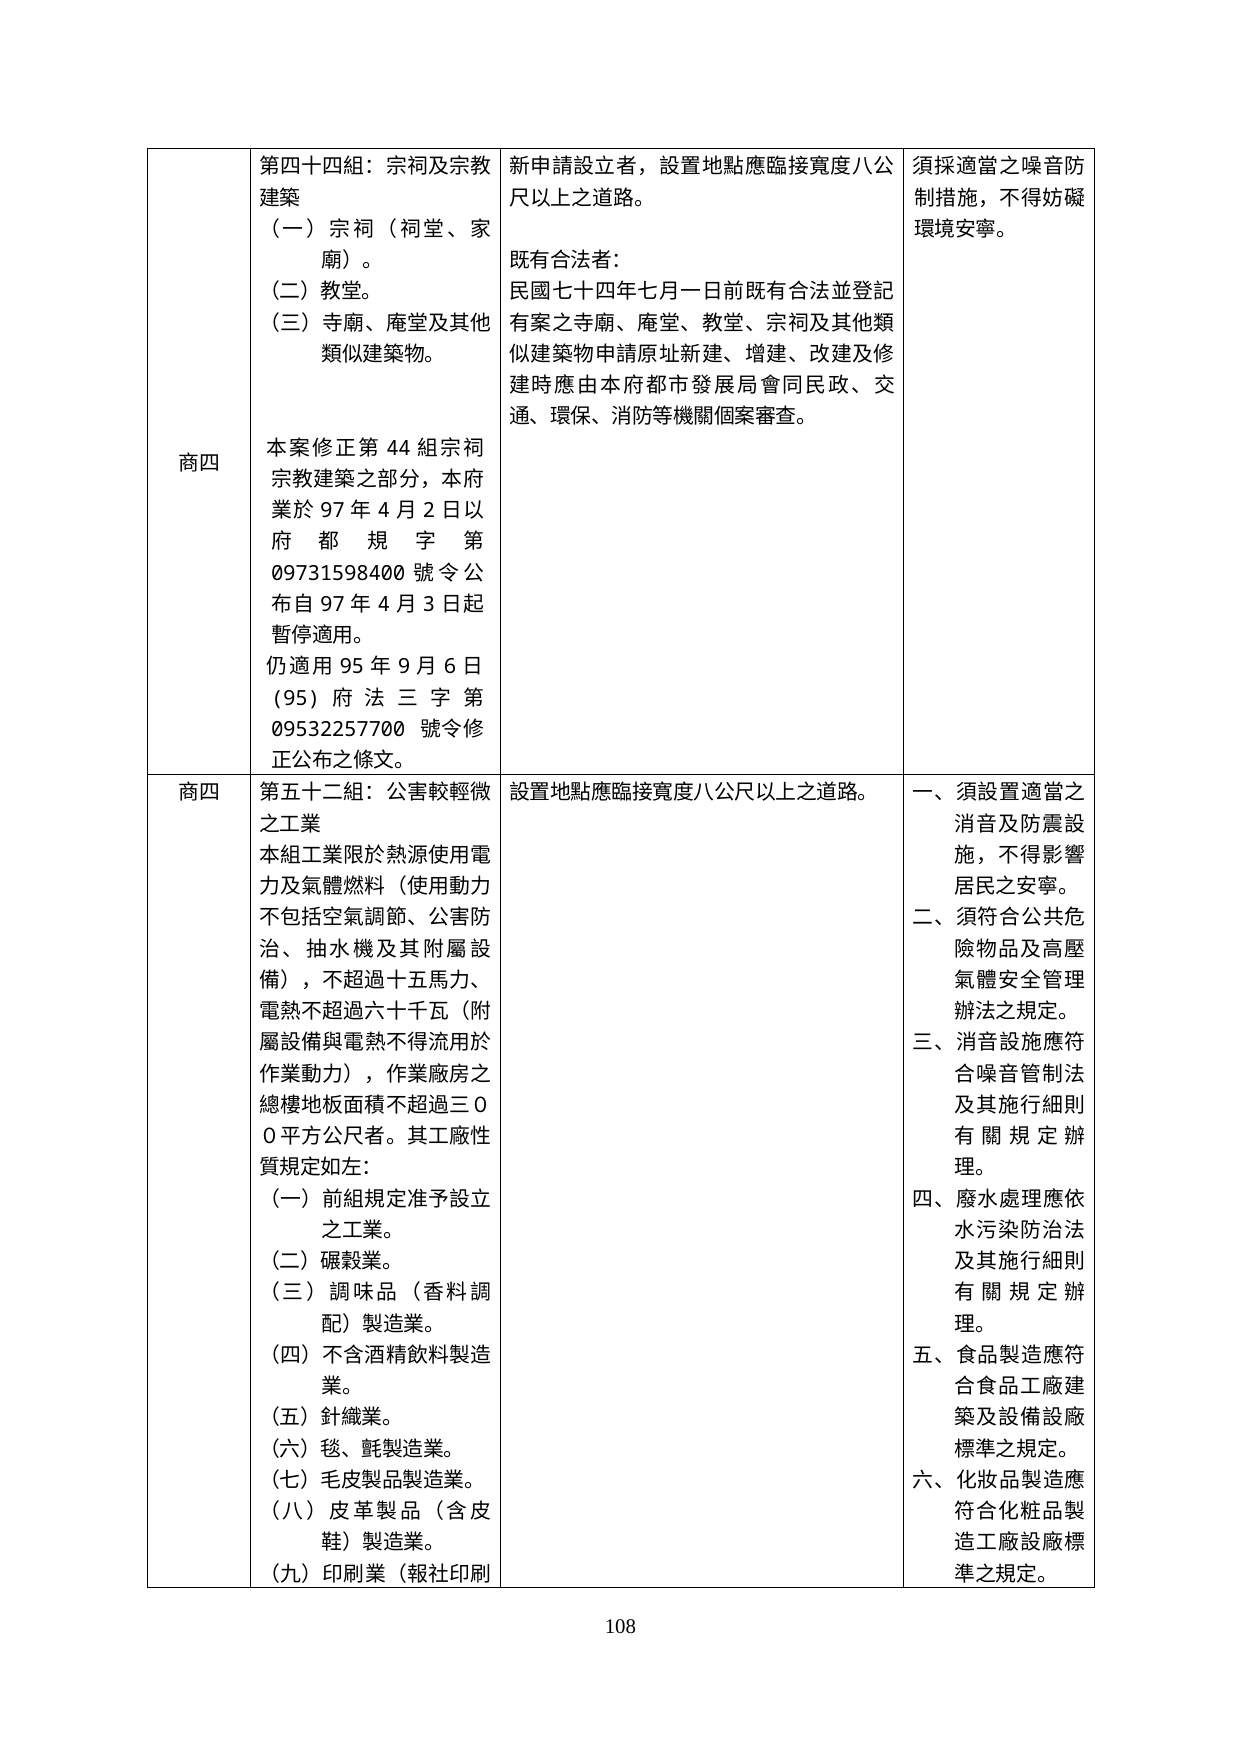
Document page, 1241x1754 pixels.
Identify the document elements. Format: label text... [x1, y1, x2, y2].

table_cell 商四 [148, 775, 250, 1587]
table_cell 須採適當之噪音防制措施，不得妨礙環境安寧。 [904, 149, 1094, 774]
table_cell 第四十四組：宗祠及宗教建築 （一）宗祠（祠堂、家廟）。 （二）教堂。 （三）寺廟、庵堂及其他類似建築物。 本案修正第44組宗祠宗教建築之部分，本府業於97年4月2日以府都規字第 09731598400號令公布自97年4月3日起暫停適用。 仍適用95年9月6日(95)府法三字第09532257700 號令修正公布之條文。 [251, 149, 500, 774]
table_cell 設置地點應臨接寬度八公尺以上之道路。 [501, 775, 903, 1587]
table_cell 第五十二組：公害較輕微之工業 本組工業限於熱源使用電力及氣體燃料（使用動力不包括空氣調節、公害防治、抽水機及其附屬設備），不超過十五馬力、電熱不超過六十千瓦（附屬設備與電熱不得流用於作業動力），作業廠房之總樓地板面積不超過三００平方公尺者。其工廠性質規定如左： （一）前組規定准予設立之工業。 （二）碾穀業。 （三）調味品（香料調配）製造業。 （四）不含酒精飲料製造業。 （五）針織業。 （六）毯、氈製造業。 （七）毛皮製品製造業。 （八）皮革製品（含皮鞋）製造業。 （九）印刷業（報社印刷 [251, 775, 500, 1587]
table_cell 商四 [148, 149, 250, 774]
table_cell 一、須設置適當之消音及防震設施，不得影響居民之安寧。 二、須符合公共危險物品及高壓氣體安全管理辦法之規定。 三、消音設施應符合噪音管制法及其施行細則有關規定辦理。 四、廢水處理應依水污染防治法及其施行細則有關規定辦理。 五、食品製造應符合食品工廠建築及設備設廠標準之規定。 六、化妝品製造應符合化粧品製造工廠設廠標準之規定。 [904, 775, 1094, 1587]
table_cell 新申請設立者，設置地點應臨接寬度八公尺以上之道路。 既有合法者： 民國七十四年七月一日前既有合法並登記有案之寺廟、庵堂、教堂、宗祠及其他類似建築物申請原址新建、增建、改建及修建時應由本府都市發展局會同民政、交通、環保、消防等機關個案審查。 [501, 149, 903, 774]
